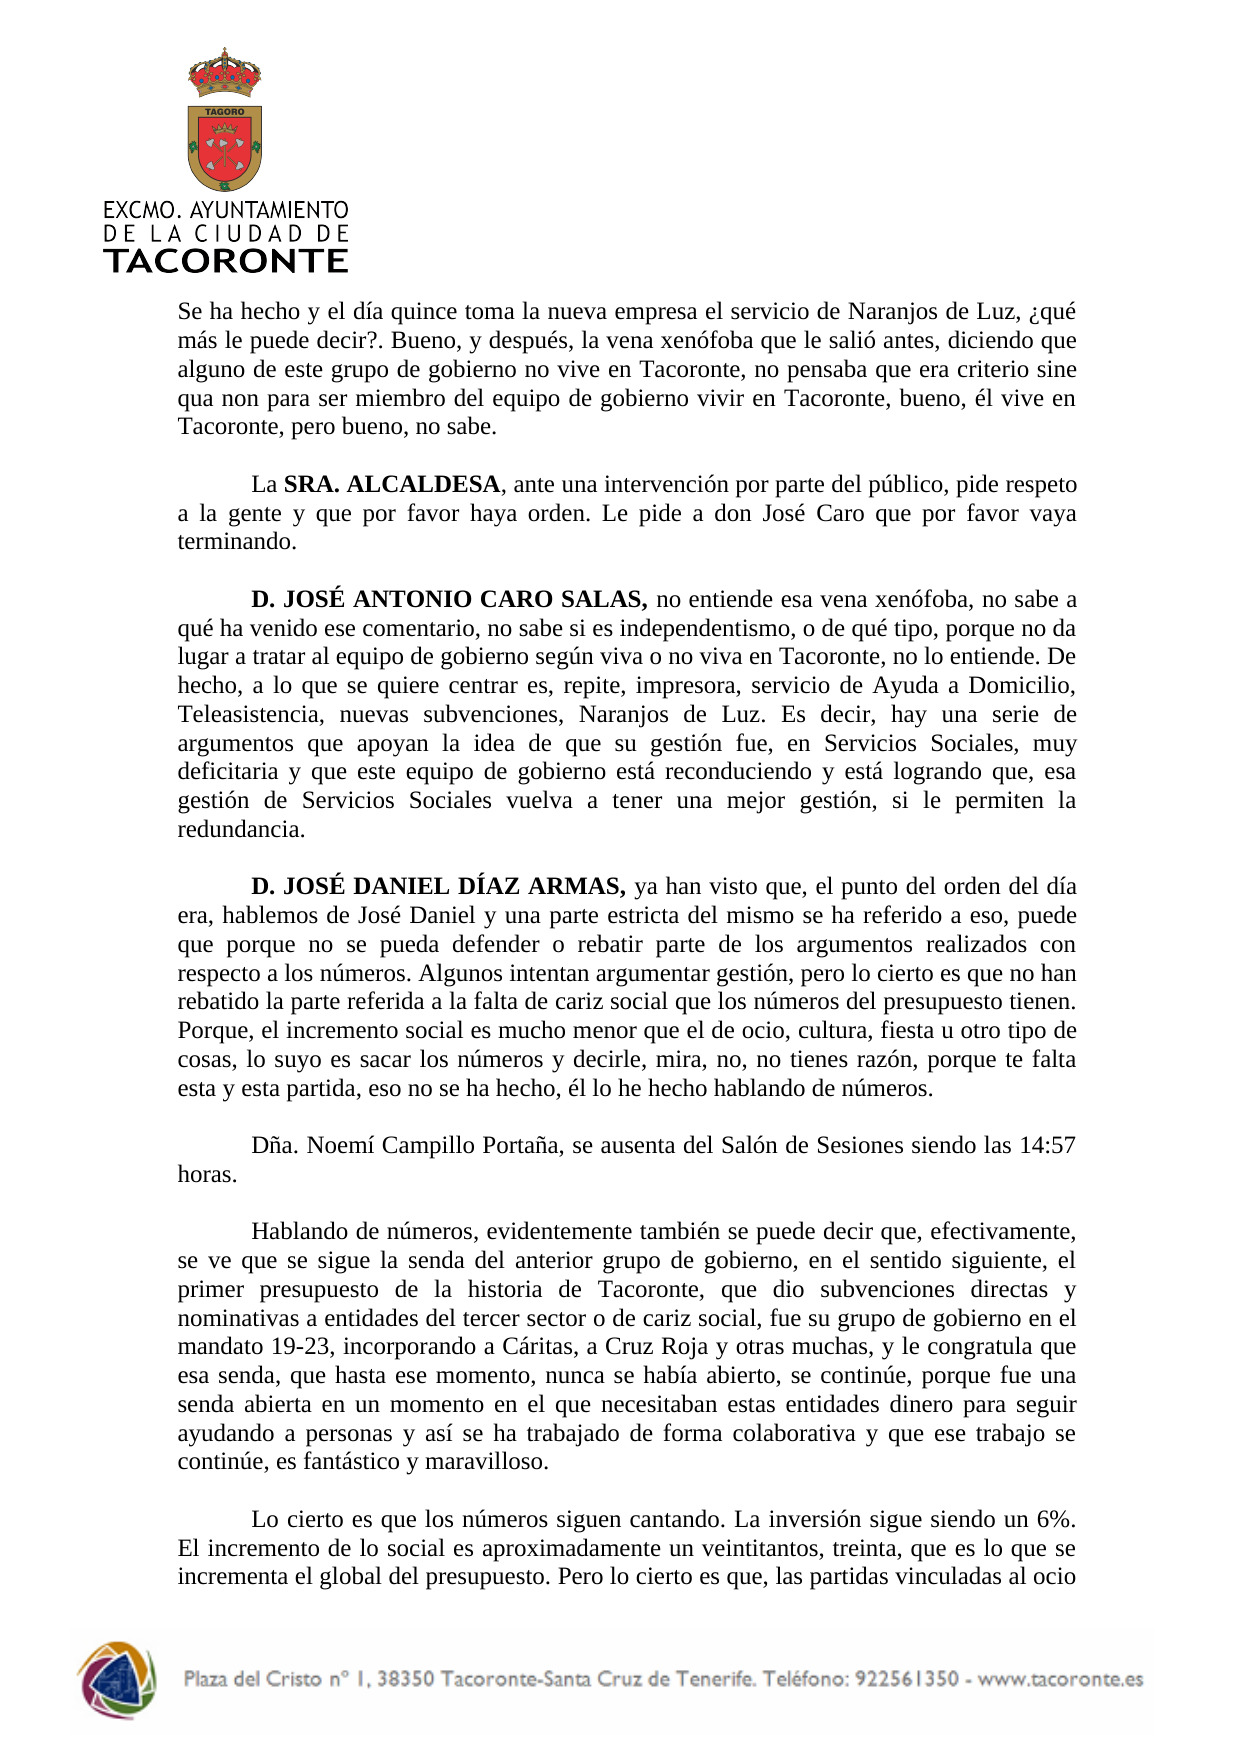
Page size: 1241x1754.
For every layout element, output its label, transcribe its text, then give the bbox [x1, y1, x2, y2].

text Dña. Noemí Campillo Portaña, se ausenta del Salón de Sesiones siendo las 14:57 horas. [177, 1130, 1078, 1188]
text D. JOSÉ ANTONIO CARO SALAS, no entiende esa vena xenófoba, no sabe a qué ha venido ese comentario, no sabe si es independentismo, o de qué tipo, porque no da lugar a tratar al equipo de gobierno según viva o no viva en Tacoronte, no lo entiende. De hecho, a lo que se quiere centrar es, repite, impresora, servicio de Ayuda a Domicilio, Teleasistencia, nuevas subvenciones, Naranjos de Luz. Es decir, hay una serie de argumentos que apoyan la idea de que su gestión fue, en Servicios Sociales, muy deficitaria y que este equipo de gobierno está reconduciendo y está logrando que, esa gestión de Servicios Sociales vuelva a tener una mejor gestión, si le permiten la redundancia. [177, 584, 1078, 843]
text Se ha hecho y el día quince toma la nueva empresa el servicio de Naranjos de Luz, ¿qué más le puede decir?. Bueno, y después, la vena xenófoba que le salió antes, diciendo que alguno de este grupo de gobierno no vive en Tacoronte, no pensaba que era criterio sine qua non para ser miembro del equipo de gobierno vivir en Tacoronte, bueno, él vive en Tacoronte, pero bueno, no sabe. [177, 296, 1078, 440]
text Hablando de números, evidentemente también se puede decir que, efectivamente, se ve que se sigue la senda del anterior grupo de gobierno, en el sentido siguiente, el primer presupuesto de la historia de Tacoronte, que dio subvenciones directas y nominativas a entidades del tercer sector o de cariz social, fue su grupo de gobierno en el mandato 19-23, incorporando a Cáritas, a Cruz Roja y otras muchas, y le congratula que esa senda, que hasta ese momento, nunca se había abierto, se continúe, porque fue una senda abierta en un momento en el que necesitaban estas entidades dinero para seguir ayudando a personas y así se ha trabajado de forma colaborativa y que ese trabajo se continúe, es fantástico y maravilloso. [177, 1216, 1078, 1475]
text Lo cierto es que los números siguen cantando. La inversión sigue siendo un 6%. El incremento de lo social es aproximadamente un veintitantos, treinta, que es lo que se incrementa el global del presupuesto. Pero lo cierto es que, las partidas vinculadas al ocio [177, 1504, 1078, 1590]
picture [70, 1628, 1154, 1735]
text La SRA. ALCALDESA, ante una intervención por parte del público, pide respeto a la gente y que por favor haya orden. Le pide a don José Caro que por favor vaya terminando. [177, 469, 1078, 555]
text D. JOSÉ DANIEL DÍAZ ARMAS, ya han visto que, el punto del orden del día era, hablemos de José Daniel y una parte estricta del mismo se ha referido a eso, puede que porque no se pueda defender o rebatir parte de los argumentos realizados con respecto a los números. Algunos intentan argumentar gestión, pero lo cierto es que no han rebatido la parte referida a la falta de cariz social que los números del presupuesto tienen. Porque, el incremento social es mucho menor que el de ocio, cultura, fiesta u otro tipo de cosas, lo suyo es sacar los números y decirle, mira, no, no tienes razón, porque te falta esta y esta partida, eso no se ha hecho, él lo he hecho hablando de números. [177, 871, 1078, 1101]
picture [103, 47, 348, 273]
